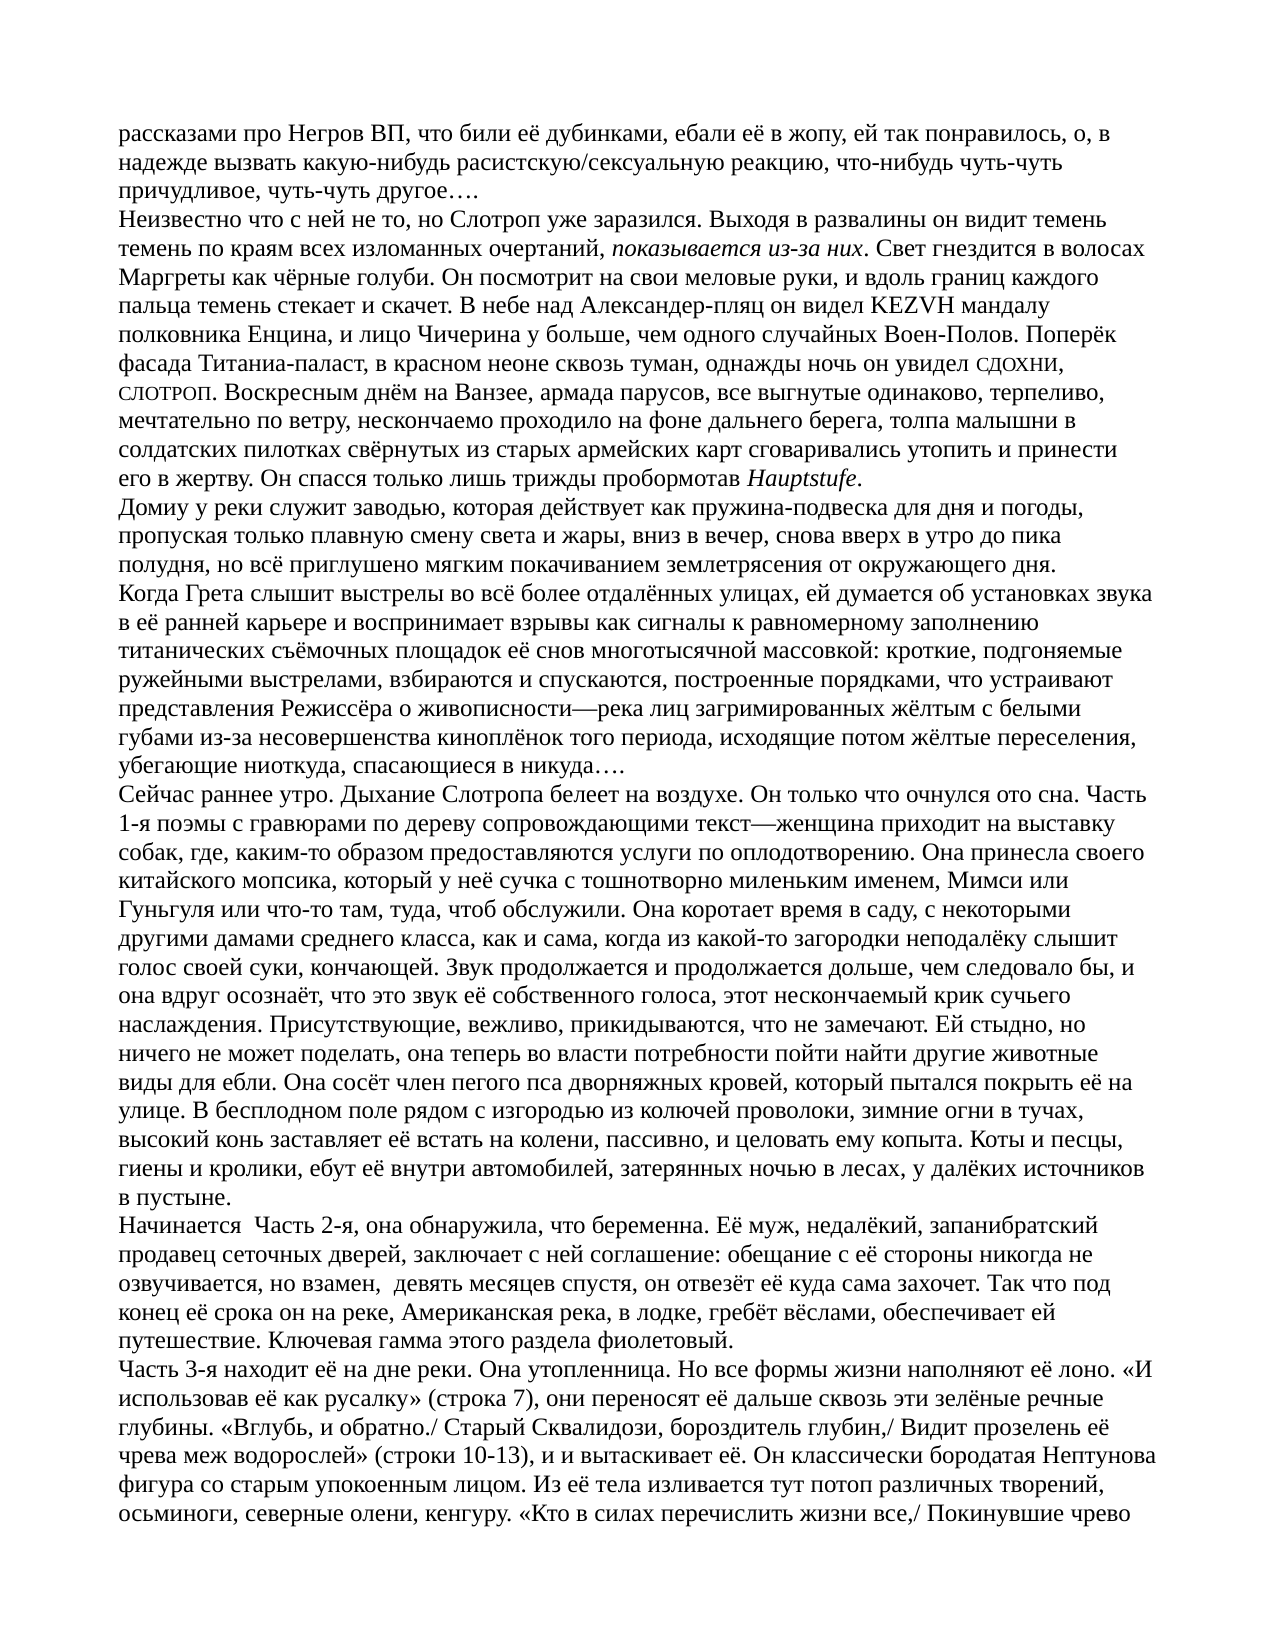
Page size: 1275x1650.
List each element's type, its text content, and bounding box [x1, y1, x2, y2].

text Часть 3-я находит её на дне реки. Она утопленница. Но все формы жизни наполняют её лоно. «И использовав её как русалку» (строка 7), они переносят её дальше сквозь эти зелёные речные глубины. «Вглубь, и обратно./ Старый Сквалидози, бороздитель глубин,/ Видит прозелень её чрева меж водорослей» (строки 10-13), и и вытаскивает её. Он классически бородатая Нептунова фигура со старым упокоенным лицом. Из её тела изливается тут потоп различных творений, осьминоги, северные олени, кенгуру. «Кто в силах перечислить жизни все,/ Покинувшие чрево [118, 1354, 1157, 1527]
text Домиу у реки служит заводью, которая действует как пружина-подвеска для дня и погоды, пропуская только плавную смену света и жары, вниз в вечер, снова вверх в утро до пика полудня, но всё приглушено мягким покачиванием землетрясения от окружающего дня. [118, 492, 1157, 578]
text Начинается Часть 2-я, она обнаружила, что беременна. Её муж, недалёкий, запанибратский продавец сеточных дверей, заключает с ней соглашение: обещание с её стороны никогда не озвучивается, но взамен, девять месяцев спустя, он отвезёт её куда сама захочет. Так что под конец её срока он на реке, Американская река, в лодке, гребёт вёслами, обеспечивает ей путешествие. Ключевая гамма этого раздела фиолетовый. [118, 1211, 1157, 1354]
text рассказами про Негров ВП, что били её дубинками, ебали её в жопу, ей так понравилось, о, в надежде вызвать какую-нибудь расистскую/сексуальную реакцию, что-нибудь чуть-чуть причудливое, чуть-чуть другое…. [118, 118, 1157, 204]
text Когда Грета слышит выстрелы во всё более отдалённых улицах, ей думается об установках звука в её ранней карьере и воспринимает взрывы как сигналы к равномерному заполнению титанических съёмочных площадок её снов многотысячной массовкой: кроткие, подгоняемые ружейными выстрелами, взбираются и спускаются, построенные порядками, что устраивают представления Режиссёра о живописности—река лиц загримированных жёлтым с белыми губами из-за несовершенства киноплёнок того периода, исходящие потом жёлтые переселения, убегающие ниоткуда, спасающиеся в никуда…. [118, 578, 1157, 779]
text Неизвестно что с ней не то, но Слотроп уже заразился. Выходя в развалины он видит темень темень по краям всех изломанных очертаний, показывается из-за них. Свет гнездится в волосах Маргреты как чёрные голуби. Он посмотрит на свои меловые руки, и вдоль границ каждого пальца темень стекает и скачет. В небе над Александер-пляц он видел KEZVH мандалу полковника Енцина, и лицо Чичерина у больше, чем одного случайных Воен-Полов. Поперёк фасада Титаниа-паласт, в красном неоне сквозь туман, однажды ночь он увидел сдохни, слотроп. Воскресным днём на Ванзее, армада парусов, все выгнутые одинаково, терпеливо, мечтательно по ветру, нескончаемо проходило на фоне дальнего берега, толпа малышни в солдатских пилотках свёрнутых из старых армейских карт сговаривались утопить и принести его в жертву. Он спасся только лишь трижды пробормотав Hauptstufe. [118, 204, 1157, 492]
text Сейчас раннее утро. Дыхание Слотропа белеет на воздухе. Он только что очнулся ото сна. Часть 1-я поэмы с гравюрами по дереву сопровождающими текст—женщина приходит на выставку собак, где, каким-то образом предоставляются услуги по оплодотворению. Она принесла своего китайского мопсика, который у неё сучка с тошнотворно миленьким именем, Мимси или Гуньгуля или что-то там, туда, чтоб обслужили. Она коротает время в саду, с некоторыми другими дамами среднего класса, как и сама, когда из какой-то загородки неподалёку слышит голос своей суки, кончающей. Звук продолжается и продолжается дольше, чем следовало бы, и она вдруг осознаёт, что это звук её собственного голоса, этот нескончаемый крик сучьего наслаждения. Присутствующие, вежливо, прикидываются, что не замечают. Ей стыдно, но ничего не может поделать, она теперь во власти потребности пойти найти другие животные виды для ебли. Она сосёт член пегого пса дворняжных кровей, который пытался покрыть её на улице. В бесплодном поле рядом с изгородью из колючей проволоки, зимние огни в тучах, высокий конь заставляет её встать на колени, пассивно, и целовать ему копыта. Коты и песцы, гиены и кролики, ебут её внутри автомобилей, затерянных ночью в лесах, у далёких источников в пустыне. [118, 779, 1157, 1211]
